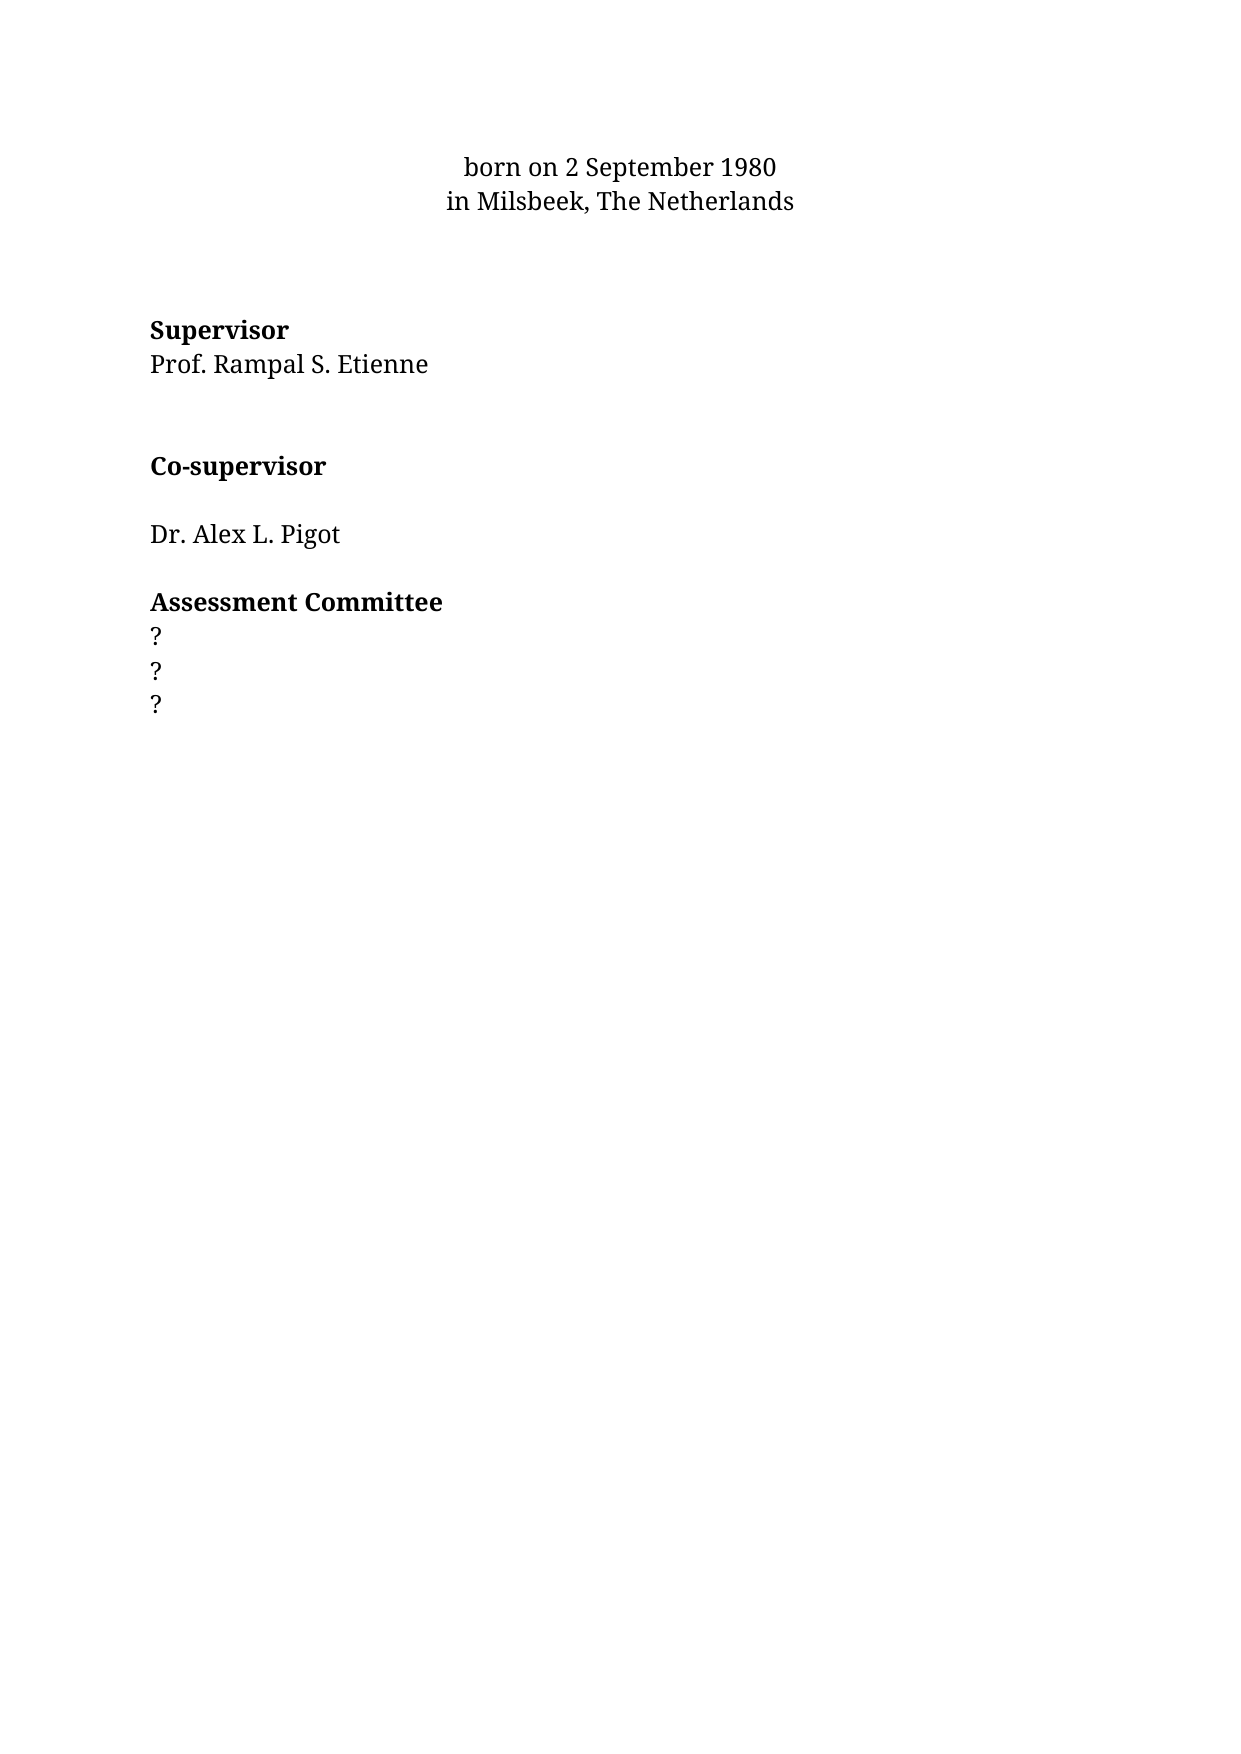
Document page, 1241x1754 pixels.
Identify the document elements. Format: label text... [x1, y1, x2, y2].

text Supervisor Prof. Rampal S. Etienne Co-supervisor Dr. Alex L. Pigot Assessment Committee ? ? ? [150, 312, 1090, 721]
table_cell born on 2 September 1980 in Milsbeek, The Netherlands [150, 150, 1090, 218]
